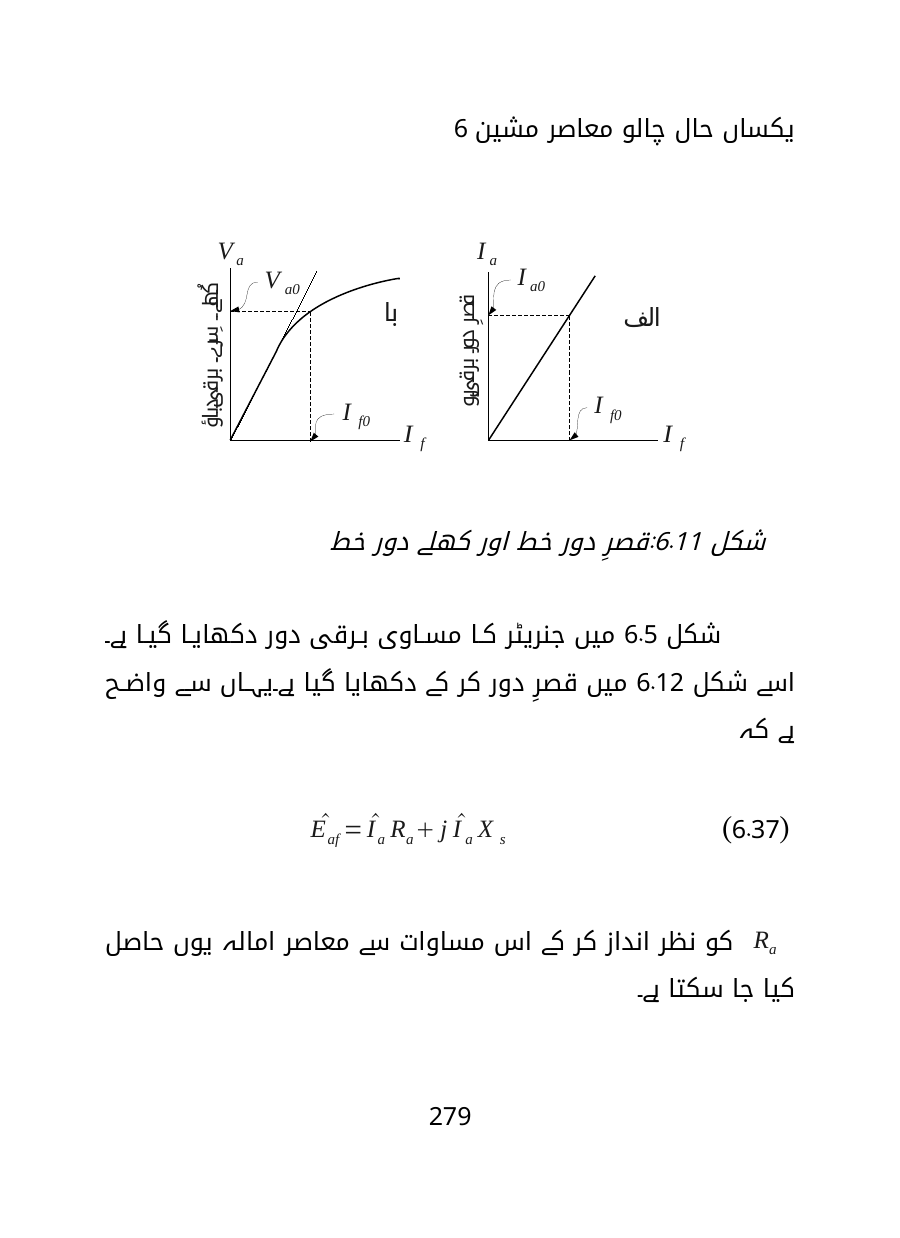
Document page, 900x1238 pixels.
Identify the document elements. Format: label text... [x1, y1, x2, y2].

text شکل 6.5 میں جنریٹر کا مساوی برقی دور دکھایا گیا ہے۔ اسے شکل 6.12 میں قصرِ دور کر کے دکھایا گیا ہے۔یہاں سے واضح ہے کہ [105, 612, 795, 754]
table_header (6.37) [700, 801, 795, 872]
text شکل 6.11:قصرِ دور خط اور کھلے دور خط [135, 195, 765, 565]
text کو نظر انداز کر کے اس مساوات سے معاصر امالہ یوں حاصل کیا جا سکتا ہے۔ [105, 918, 795, 1013]
table_header [105, 801, 700, 872]
